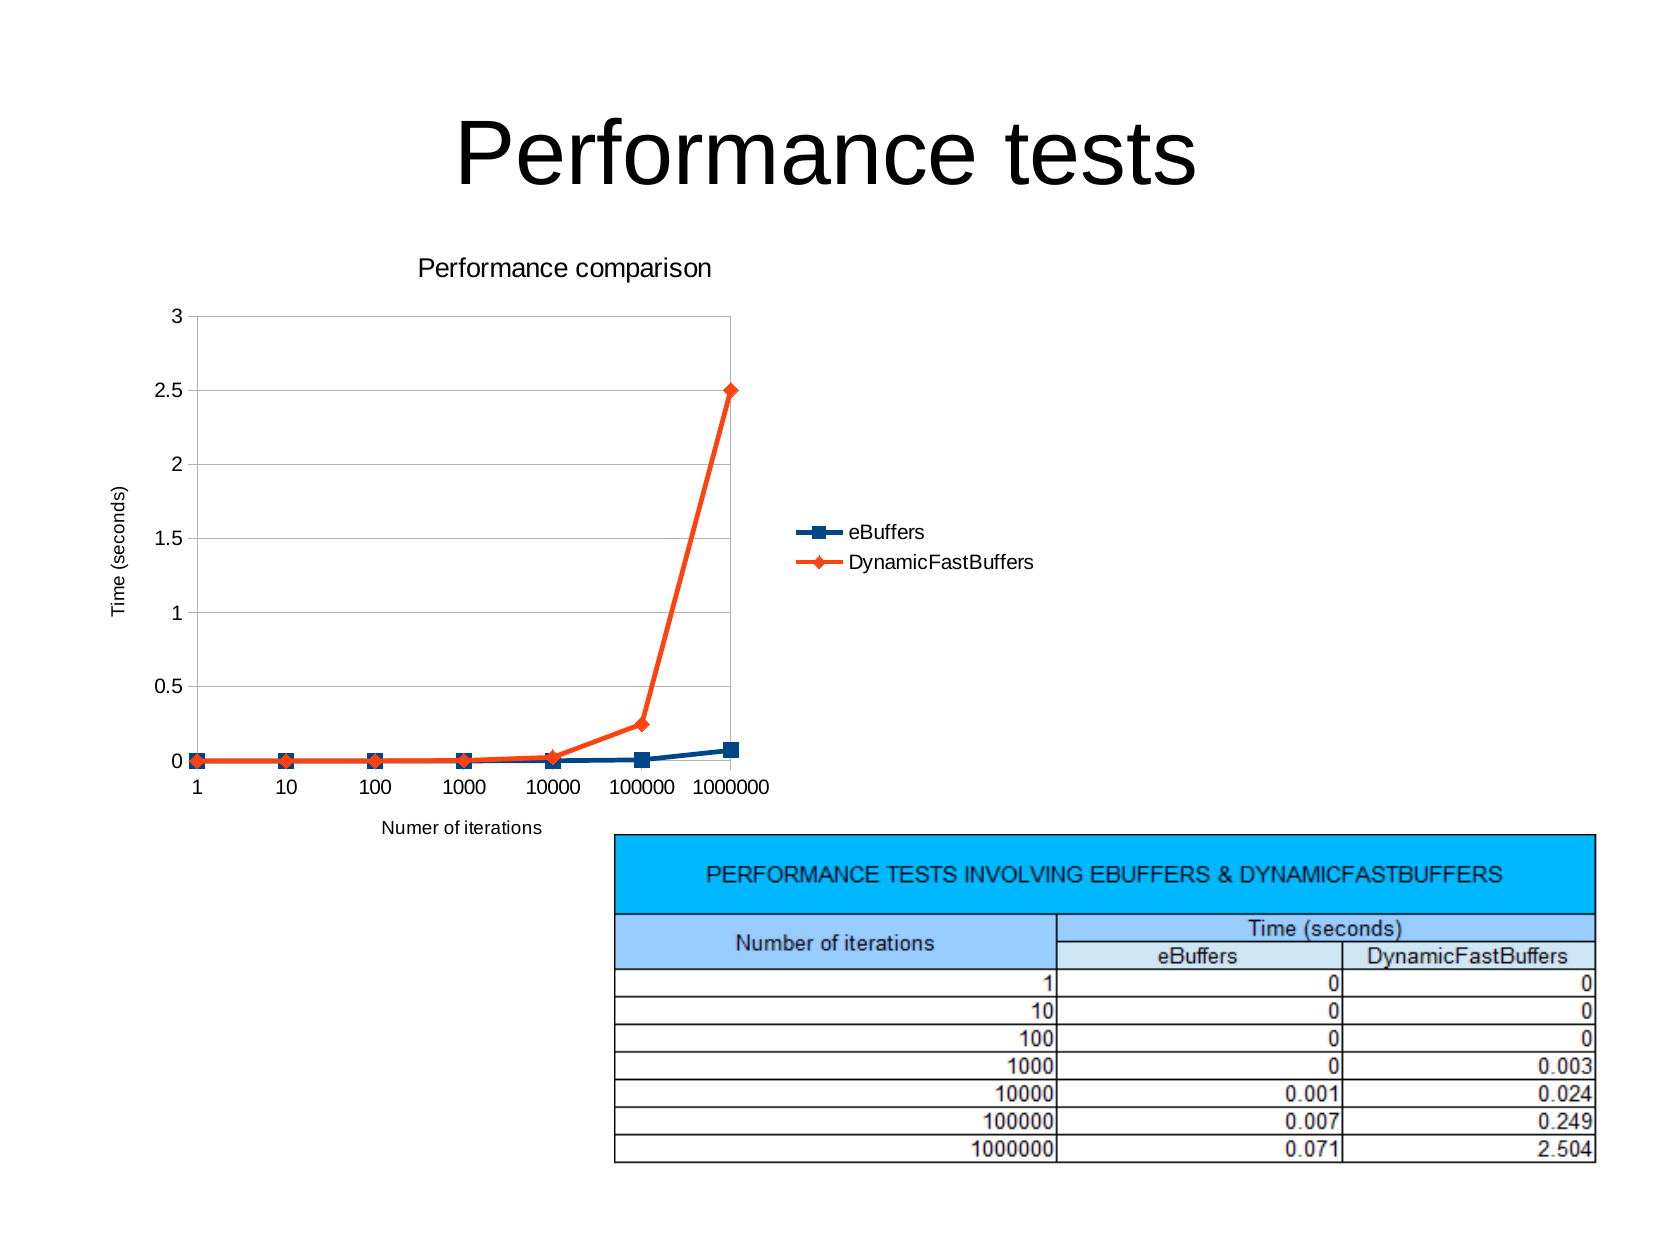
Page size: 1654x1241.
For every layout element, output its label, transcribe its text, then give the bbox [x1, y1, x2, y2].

title Performance tests [82, 49, 1571, 257]
picture [812, 867, 816, 881]
chart [75, 225, 1055, 871]
picture [614, 834, 1600, 1165]
picture [1313, 867, 1319, 881]
picture [1131, 867, 1135, 881]
